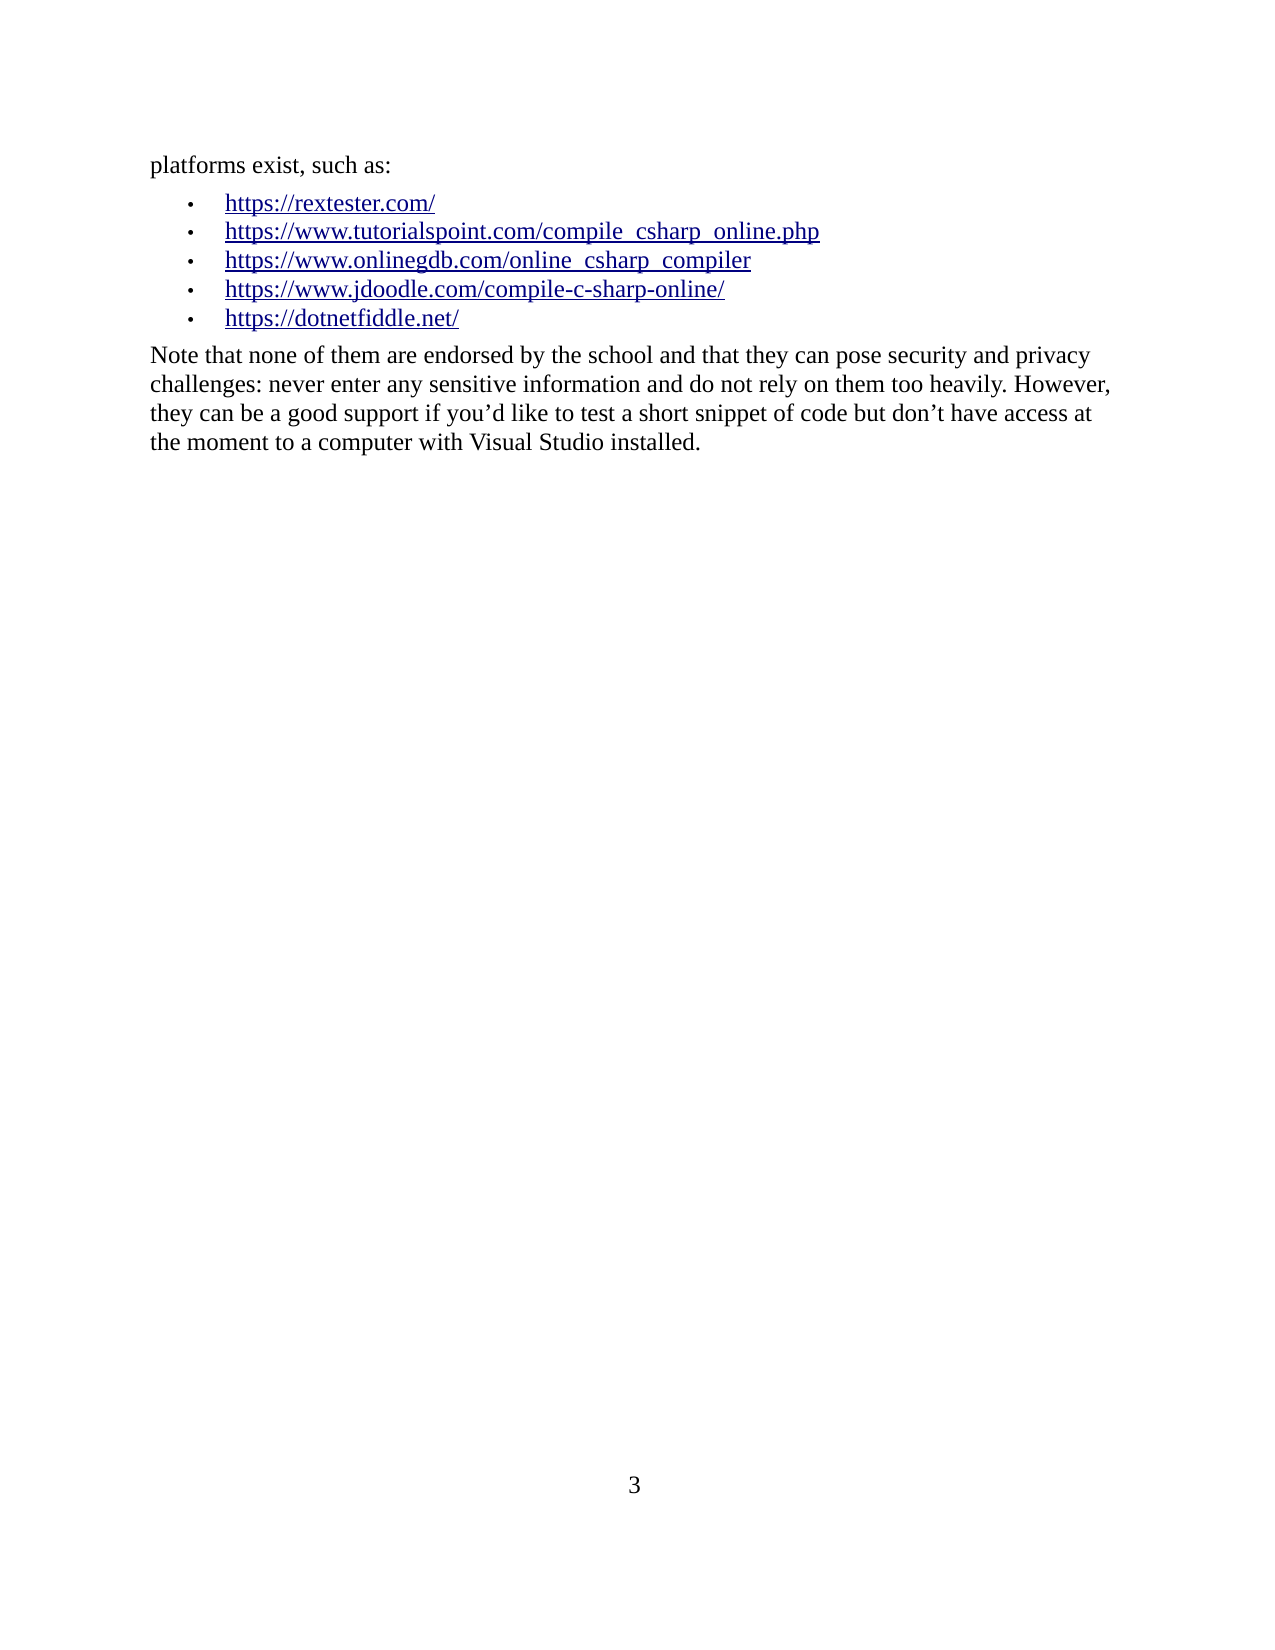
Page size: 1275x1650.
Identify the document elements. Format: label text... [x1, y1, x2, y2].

list https://rextester.com/ [187, 188, 1125, 216]
text Note that none of them are endorsed by the school and that they can pose security and privacy challenges: never enter any sensitive information and do not rely on them too heavily. However, they can be a good support if you’d like to test a short snippet of code but don’t have access at the moment to a computer with Visual Studio installed. [150, 340, 1125, 455]
list https://www.jdoodle.com/compile-c-sharp-online/ [187, 274, 1125, 303]
list https://www.tutorialspoint.com/compile_csharp_online.php [187, 216, 1125, 245]
text platforms exist, such as: [150, 150, 1125, 179]
list https://dotnetfiddle.net/ [187, 303, 1125, 331]
list https://www.onlinegdb.com/online_csharp_compiler [187, 245, 1125, 274]
